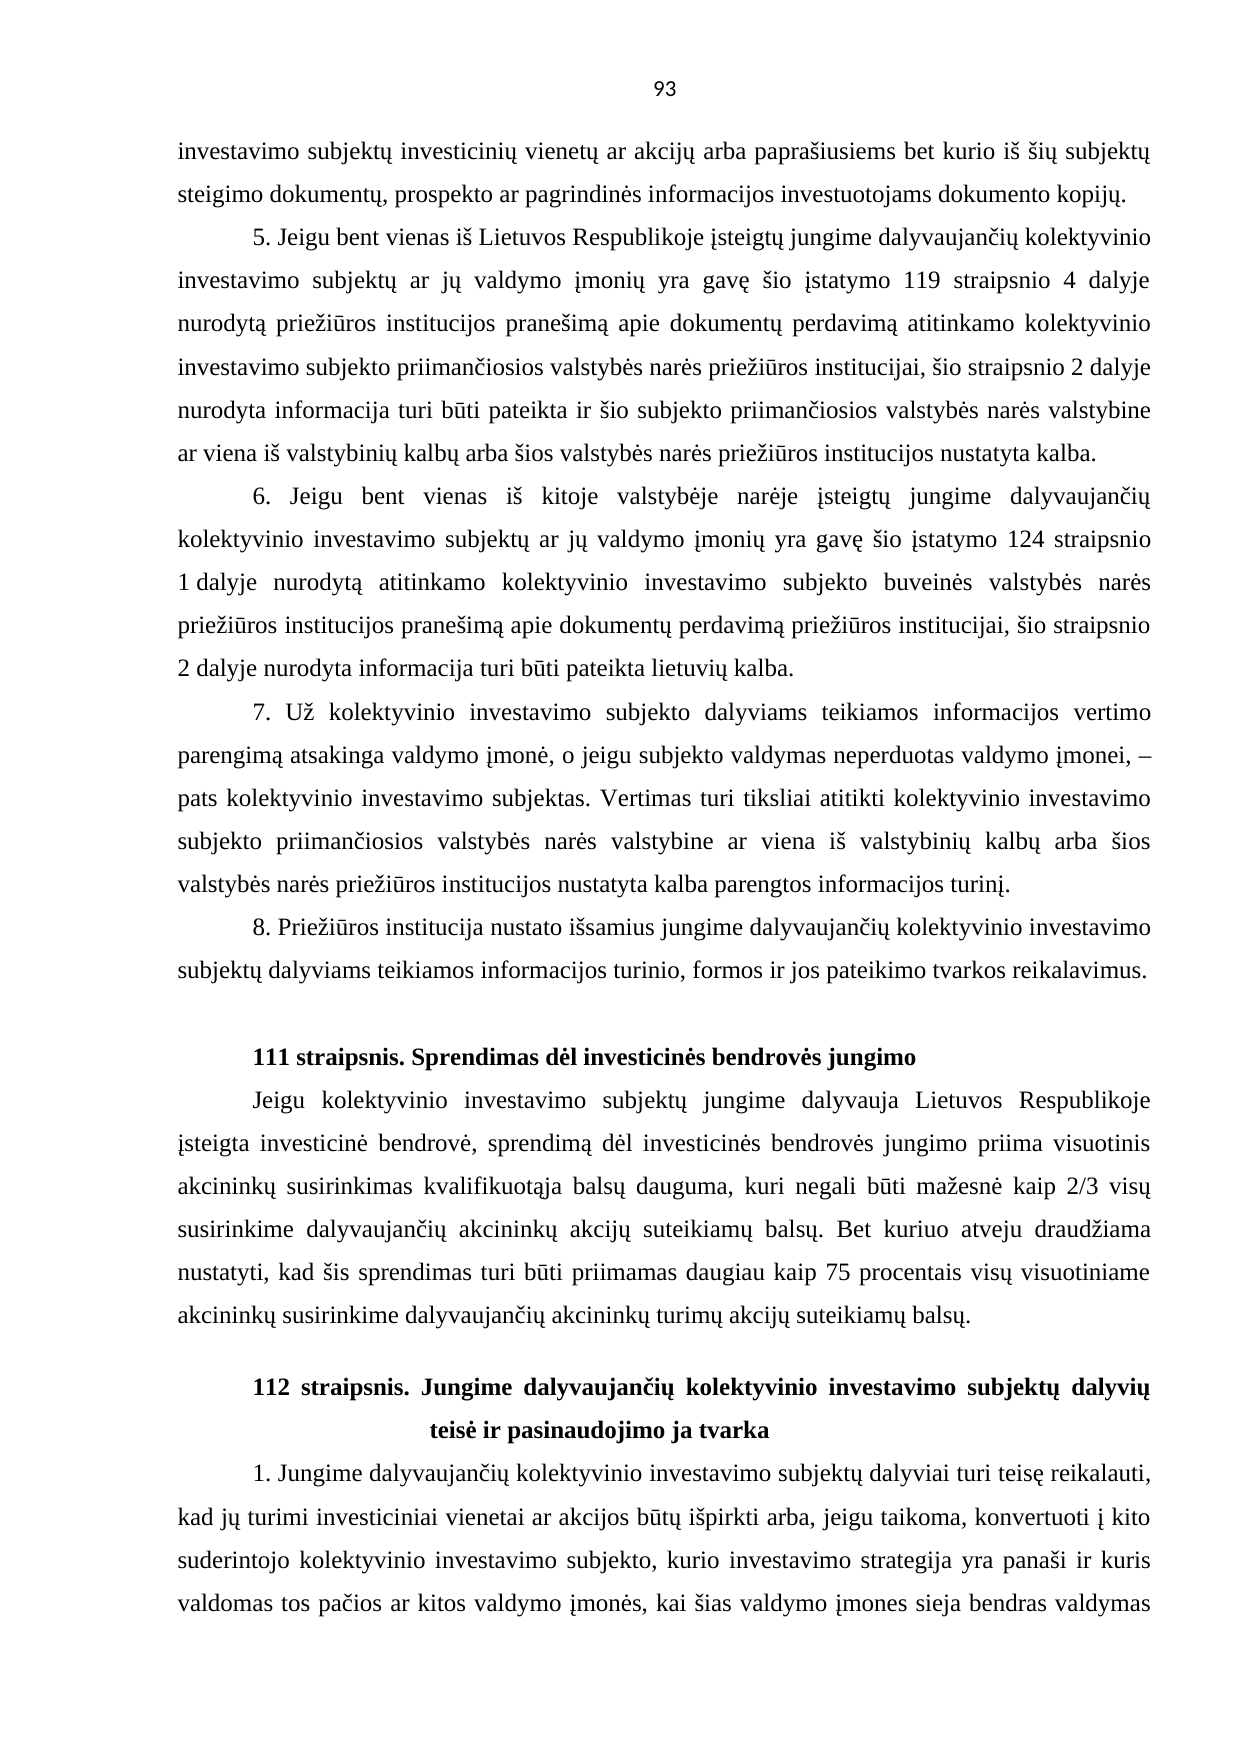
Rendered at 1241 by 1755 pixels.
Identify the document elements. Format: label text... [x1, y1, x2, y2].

text 112 straipsnis. Jungime dalyvaujančių kolektyvinio investavimo subjektų dalyvių teisė ir pasinaudojimo ja tvarka [252, 1372, 1152, 1444]
text investavimo subjektų investicinių vienetų ar akcijų arba paprašiusiems bet kurio iš šių subjektų steigimo dokumentų, prospekto ar pagrindinės informacijos investuotojams dokumento kopijų. [177, 136, 1152, 208]
text 6. Jeigu bent vienas iš kitoje valstybėje narėje įsteigtų jungime dalyvaujančių kolektyvinio investavimo subjektų ar jų valdymo įmonių yra gavę šio įstatymo 124 straipsnio 1 dalyje nurodytą atitinkamo kolektyvinio investavimo subjekto buveinės valstybės narės priežiūros institucijos pranešimą apie dokumentų perdavimą priežiūros institucijai, šio straipsnio 2 dalyje nurodyta informacija turi būti pateikta lietuvių kalba. [177, 481, 1152, 682]
text 7. Už kolektyvinio investavimo subjekto dalyviams teikiamos informacijos vertimo parengimą atsakinga valdymo įmonė, o jeigu subjekto valdymas neperduotas valdymo įmonei, – pats kolektyvinio investavimo subjektas. Vertimas turi tiksliai atitikti kolektyvinio investavimo subjekto priimančiosios valstybės narės valstybine ar viena iš valstybinių kalbų arba šios valstybės narės priežiūros institucijos nustatyta kalba parengtos informacijos turinį. [177, 697, 1152, 898]
text Jeigu kolektyvinio investavimo subjektų jungime dalyvauja Lietuvos Respublikoje įsteigta investicinė bendrovė, sprendimą dėl investicinės bendrovės jungimo priima visuotinis akcininkų susirinkimas kvalifikuotąja balsų dauguma, kuri negali būti mažesnė kaip 2/3 visų susirinkime dalyvaujančių akcininkų akcijų suteikiamų balsų. Bet kuriuo atveju draudžiama nustatyti, kad šis sprendimas turi būti priimamas daugiau kaip 75 procentais visų visuotiniame akcininkų susirinkime dalyvaujančių akcininkų turimų akcijų suteikiamų balsų. [177, 1085, 1152, 1329]
text 111 straipsnis. Sprendimas dėl investicinės bendrovės jungimo [252, 1042, 1152, 1070]
text 8. Priežiūros institucija nustato išsamius jungime dalyvaujančių kolektyvinio investavimo subjektų dalyviams teikiamos informacijos turinio, formos ir jos pateikimo tvarkos reikalavimus. [177, 912, 1152, 984]
text 5. Jeigu bent vienas iš Lietuvos Respublikoje įsteigtų jungime dalyvaujančių kolektyvinio investavimo subjektų ar jų valdymo įmonių yra gavę šio įstatymo 119 straipsnio 4 dalyje nurodytą priežiūros institucijos pranešimą apie dokumentų perdavimą atitinkamo kolektyvinio investavimo subjekto priimančiosios valstybės narės priežiūros institucijai, šio straipsnio 2 dalyje nurodyta informacija turi būti pateikta ir šio subjekto priimančiosios valstybės narės valstybine ar viena iš valstybinių kalbų arba šios valstybės narės priežiūros institucijos nustatyta kalba. [177, 222, 1152, 467]
text 1. Jungime dalyvaujančių kolektyvinio investavimo subjektų dalyviai turi teisę reikalauti, kad jų turimi investiciniai vienetai ar akcijos būtų išpirkti arba, jeigu taikoma, konvertuoti į kito suderintojo kolektyvinio investavimo subjekto, kurio investavimo strategija yra panaši ir kuris valdomas tos pačios ar kitos valdymo įmonės, kai šias valdymo įmones sieja bendras valdymas [177, 1458, 1152, 1617]
